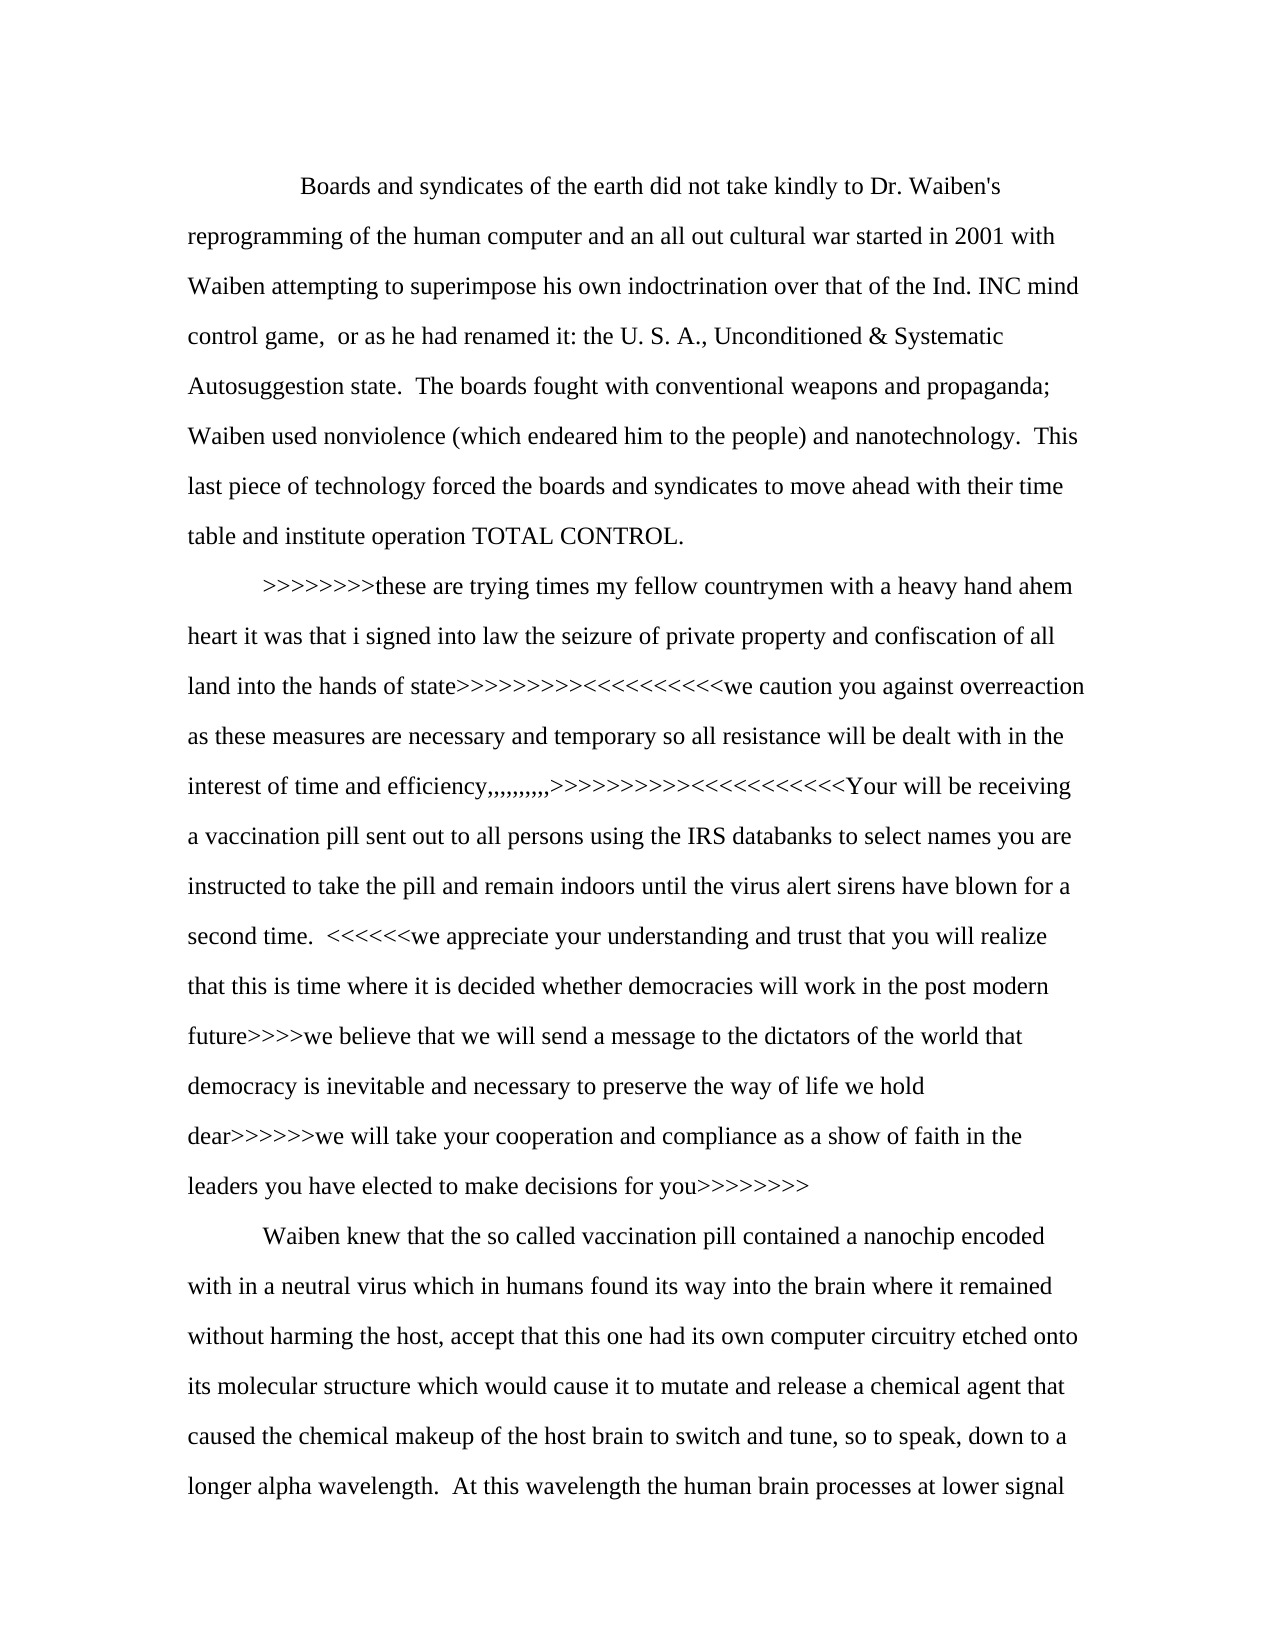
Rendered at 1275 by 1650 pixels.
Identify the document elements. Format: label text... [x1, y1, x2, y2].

text Waiben knew that the so called vaccination pill contained a nanochip encoded with in a neutral virus which in humans found its way into the brain where it remained without harming the host, accept that this one had its own computer circuitry etched onto its molecular structure which would cause it to mutate and release a chemical agent that caused the chemical makeup of the host brain to switch and tune, so to speak, down to a longer alpha wavelength. At this wavelength the human brain processes at lower signal [187, 1200, 1087, 1500]
text >>>>>>>>these are trying times my fellow countrymen with a heavy hand ahem heart it was that i signed into law the seizure of private property and confiscation of all land into the hands of state>>>>>>>>><<<<<<<<<<we caution you against overreaction as these measures are necessary and temporary so all resistance will be dealt with in the interest of time and efficiency,,,,,,,,,,>>>>>>>>>><<<<<<<<<<<Your will be receiving a vaccination pill sent out to all persons using the IRS databanks to select names you are instructed to take the pill and remain indoors until the virus alert sirens have blown for a second time. <<<<<<we appreciate your understanding and trust that you will realize that this is time where it is decided whether democracies will work in the post modern future>>>>we believe that we will send a message to the dictators of the world that democracy is inevitable and necessary to preserve the way of life we hold dear>>>>>>we will take your cooperation and compliance as a show of faith in the leaders you have elected to make decisions for you>>>>>>>> [187, 550, 1087, 1200]
text Boards and syndicates of the earth did not take kindly to Dr. Waiben's reprogramming of the human computer and an all out cultural war started in 2001 with Waiben attempting to superimpose his own indoctrination over that of the Ind. INC mind control game, or as he had renamed it: the U. S. A., Unconditioned & Systematic Autosuggestion state. The boards fought with conventional weapons and propaganda; Waiben used nonviolence (which endeared him to the people) and nanotechnology. This last piece of technology forced the boards and syndicates to move ahead with their time table and institute operation TOTAL CONTROL. [187, 150, 1087, 550]
